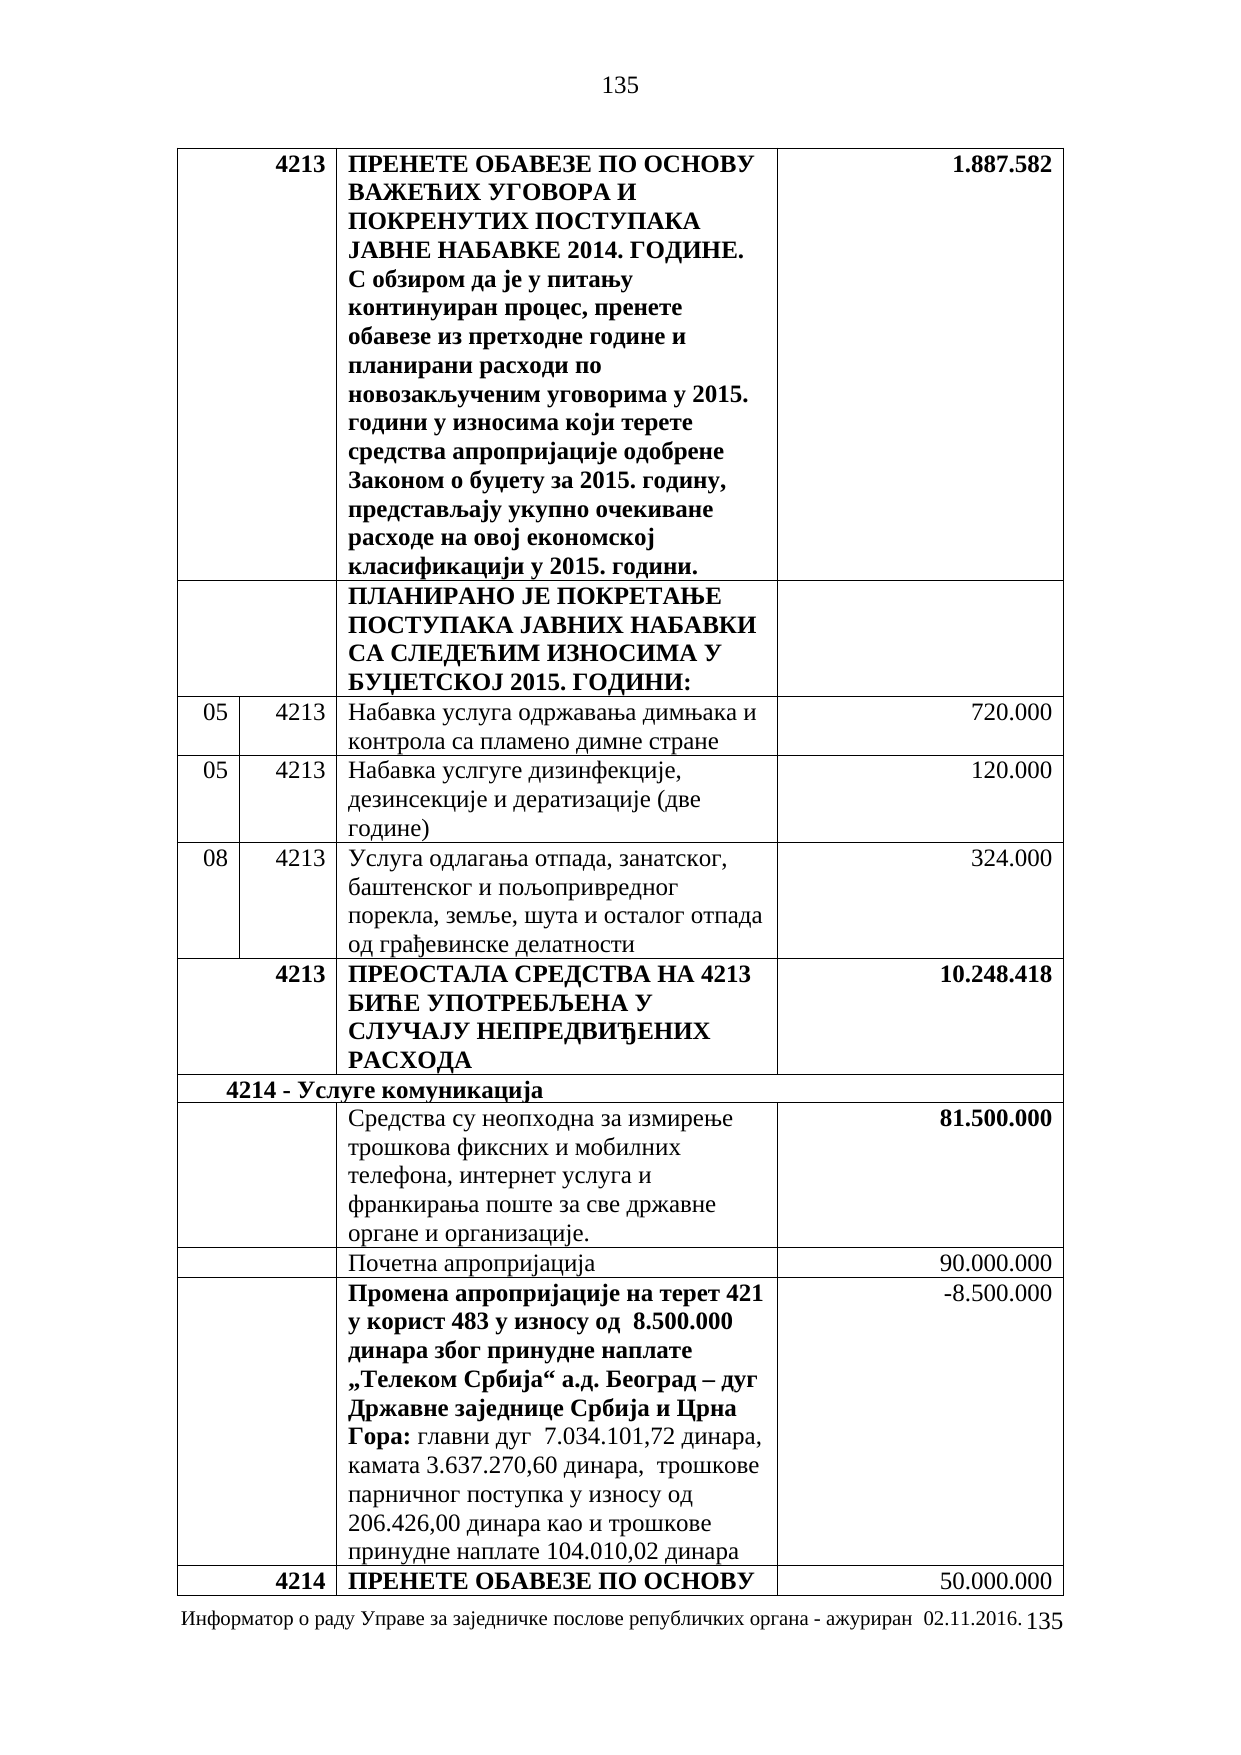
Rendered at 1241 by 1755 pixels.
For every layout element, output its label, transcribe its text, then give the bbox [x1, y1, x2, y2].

table_cell [178, 581, 336, 696]
table_cell 4213 [240, 756, 336, 842]
table_cell 50.000.000 [778, 1566, 1063, 1595]
table_cell 120.000 [778, 756, 1063, 842]
table_cell 4213 [178, 149, 336, 580]
table_cell 324.000 [778, 843, 1063, 958]
table_cell 08 [178, 843, 239, 958]
table_cell Набавка услуга одржавања димњака и контрола са пламено димне стране [337, 697, 777, 754]
table_cell 4213 [240, 843, 336, 958]
table_cell 05 [178, 697, 239, 754]
table_cell [178, 1103, 336, 1247]
table_cell 81.500.000 [778, 1103, 1063, 1247]
table_cell Набавка услгуге дизинфекције, дезинсекције и дератизације (две године) [337, 756, 777, 842]
table_cell 4214 - Услуге комуникација [178, 1075, 1063, 1102]
table_cell 4214 [178, 1566, 336, 1595]
table_cell 720.000 [778, 697, 1063, 754]
table_cell Почетна апропријација [337, 1248, 777, 1277]
table_cell -8.500.000 [778, 1278, 1063, 1565]
table_cell 10.248.418 [778, 959, 1063, 1074]
table_cell 1.887.582 [778, 149, 1063, 580]
table_cell [178, 1278, 336, 1565]
table_cell 05 [178, 756, 239, 842]
table_cell 4213 [240, 697, 336, 754]
table_cell ПРЕНЕТЕ ОБАВЕЗЕ ПО ОСНОВУ [337, 1566, 777, 1595]
table_cell [778, 581, 1063, 696]
table_cell ПЛАНИРАНО ЈЕ ПОКРЕТАЊЕ ПОСТУПАКА ЈАВНИХ НАБАВКИ СА СЛЕДЕЋИМ ИЗНОСИМА У БУЏЕТСКОЈ 2015. ГОДИНИ: [337, 581, 777, 696]
table_cell Средства су неопходна за измирење трошкова фиксних и мобилних телефона, интернет услуга и франкирања поште за све државне органе и организације. [337, 1103, 777, 1247]
table_cell Промена апропријације на терет 421 у корист 483 у износу од 8.500.000 динара због принудне наплате „Телеком Србија“ а.д. Београд – дуг Државне заједнице Србија и Црна Гора: главни дуг 7.034.101,72 динара, камата 3.637.270,60 динара, трошкове парничног поступка у износу од 206.426,00 динара као и трошкове принудне наплате 104.010,02 динара [337, 1278, 777, 1565]
table_cell 90.000.000 [778, 1248, 1063, 1277]
table_cell ПРЕОСТАЛА СРЕДСТВА НА 4213 БИЋЕ УПОТРЕБЉЕНА У СЛУЧАЈУ НЕПРЕДВИЂЕНИХ РАСХОДА [337, 959, 777, 1074]
table_cell ПРЕНЕТЕ ОБАВЕЗЕ ПО ОСНОВУ ВАЖЕЋИХ УГОВОРА И ПОКРЕНУТИХ ПОСТУПАКА ЈАВНЕ НАБАВКЕ 2014. ГОДИНЕ. С обзиром да је у питању континуиран процес, пренете обавезе из претходне године и планирани расходи по новозакљученим уговорима у 2015. години у износима који терете средства апропријације одобрене Законом о буџету за 2015. годину, представљају укупно очекиване расходе на овој економској класификацији у 2015. години. [337, 149, 777, 580]
table_cell Услуга одлагања отпада, занатског, баштенског и пољопривредног порекла, земље, шута и осталог отпада од грађевинске делатности [337, 843, 777, 958]
table_cell [178, 1248, 336, 1277]
table_cell 4213 [178, 959, 336, 1074]
